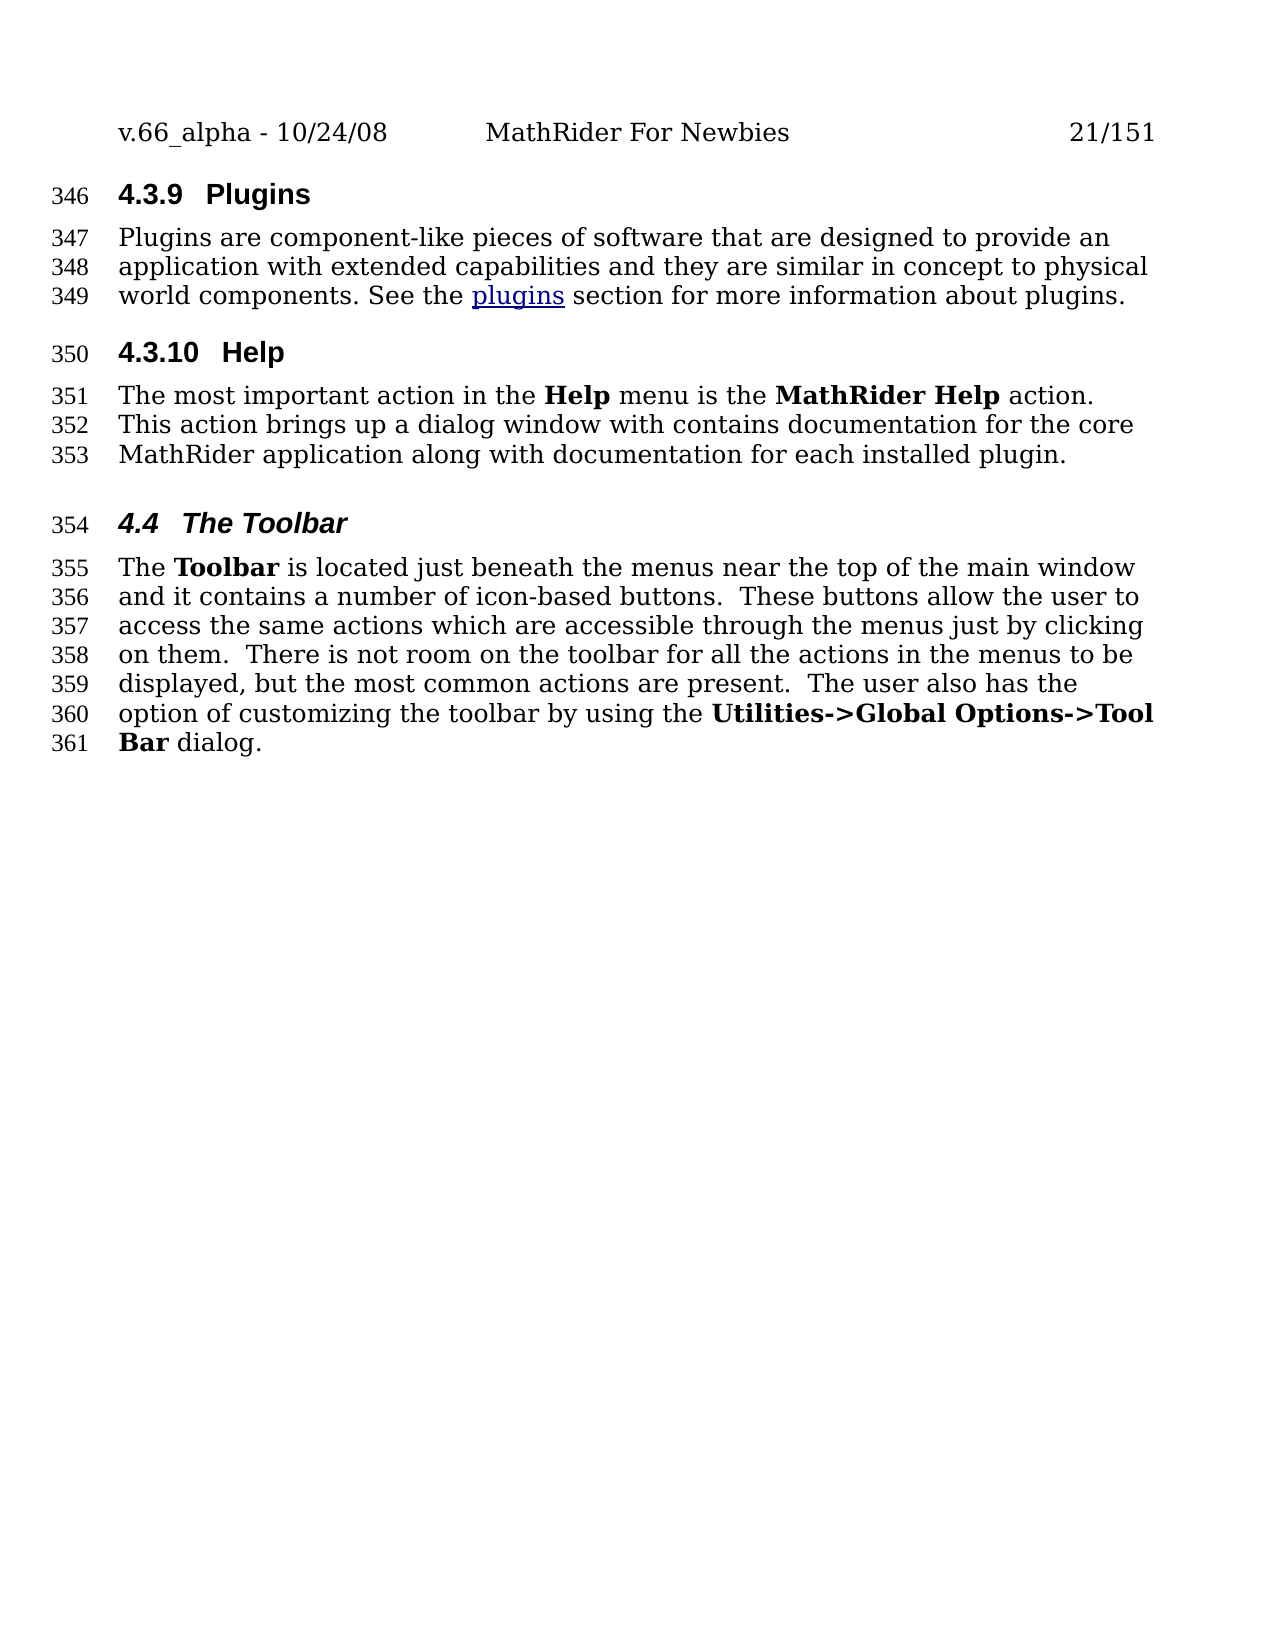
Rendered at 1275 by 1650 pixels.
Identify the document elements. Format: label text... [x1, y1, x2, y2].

text Plugins are component-like pieces of software that are designed to provide an application with extended capabilities and they are similar in concept to physical world components. See the plugins section for more information about plugins. [118, 223, 1157, 310]
text The most important action in the Help menu is the MathRider Help action. This action brings up a dialog window with contains documentation for the core MathRider application along with documentation for each installed plugin. [118, 381, 1157, 469]
subtitle Plugins [118, 177, 1157, 210]
text The Toolbar is located just beneath the menus near the top of the main window and it contains a number of icon-based buttons. These buttons allow the user to access the same actions which are accessible through the menus just by clicking on them. There is not room on the toolbar for all the actions in the menus to be displayed, but the most common actions are present. The user also has the option of customizing the toolbar by using the Utilities->Global Options->Tool Bar dialog. [118, 553, 1157, 757]
subtitle The Toolbar [118, 507, 1157, 540]
subtitle Help [118, 335, 1157, 369]
